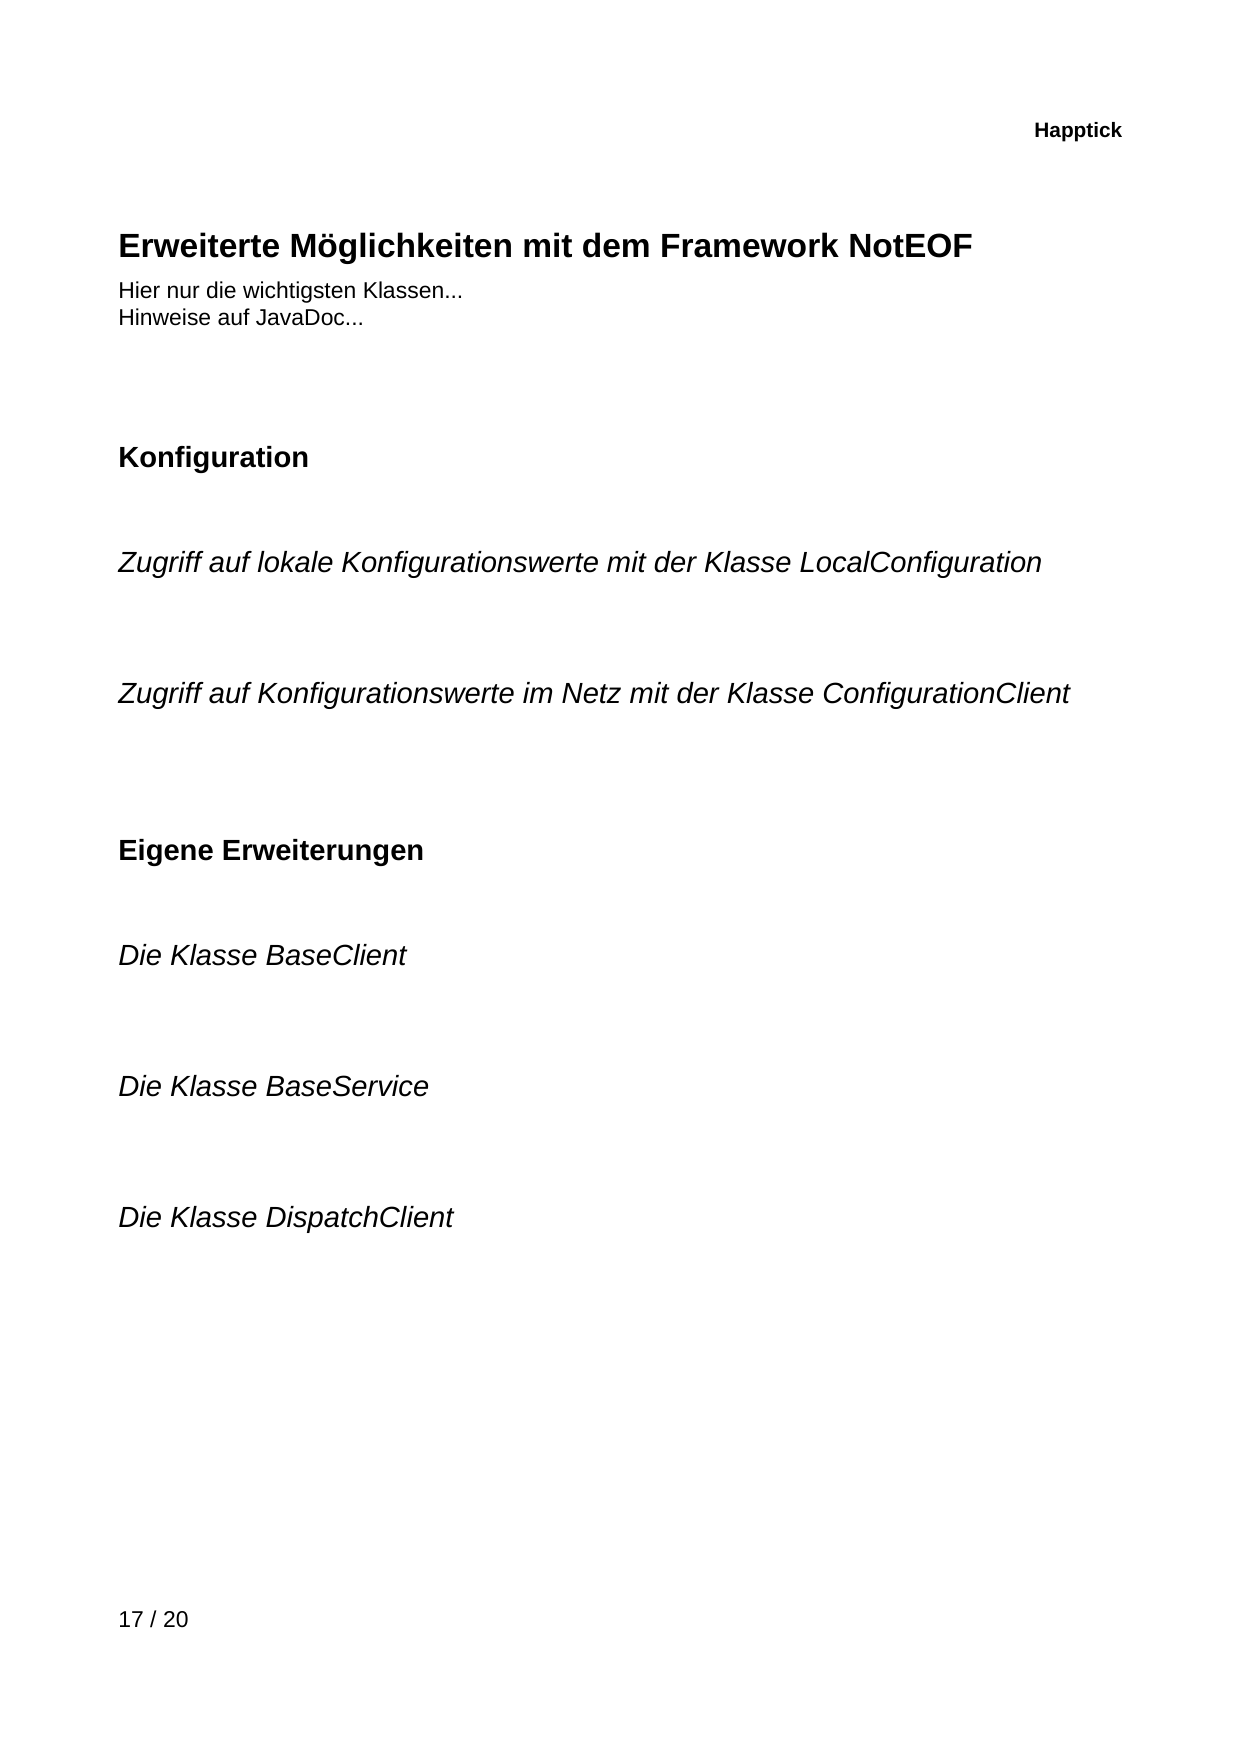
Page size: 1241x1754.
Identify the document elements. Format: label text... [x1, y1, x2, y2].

subtitle Die Klasse DispatchClient [118, 1200, 1122, 1234]
subtitle Zugriff auf Konfigurationswerte im Netz mit der Klasse ConfigurationClient [118, 676, 1122, 710]
subtitle Die Klasse BaseService [118, 1069, 1122, 1102]
text Hier nur die wichtigsten Klassen... [118, 277, 1122, 303]
text Hinweise auf JavaDoc... [118, 303, 1122, 330]
subtitle Die Klasse BaseClient [118, 938, 1122, 971]
subtitle Eigene Erweiterungen [118, 833, 1122, 866]
subtitle Konfiguration [118, 440, 1122, 474]
subtitle Zugriff auf lokale Konfigurationswerte mit der Klasse LocalConfiguration [118, 545, 1122, 579]
subtitle Erweiterte Möglichkeiten mit dem Framework NotEOF [118, 226, 1122, 265]
